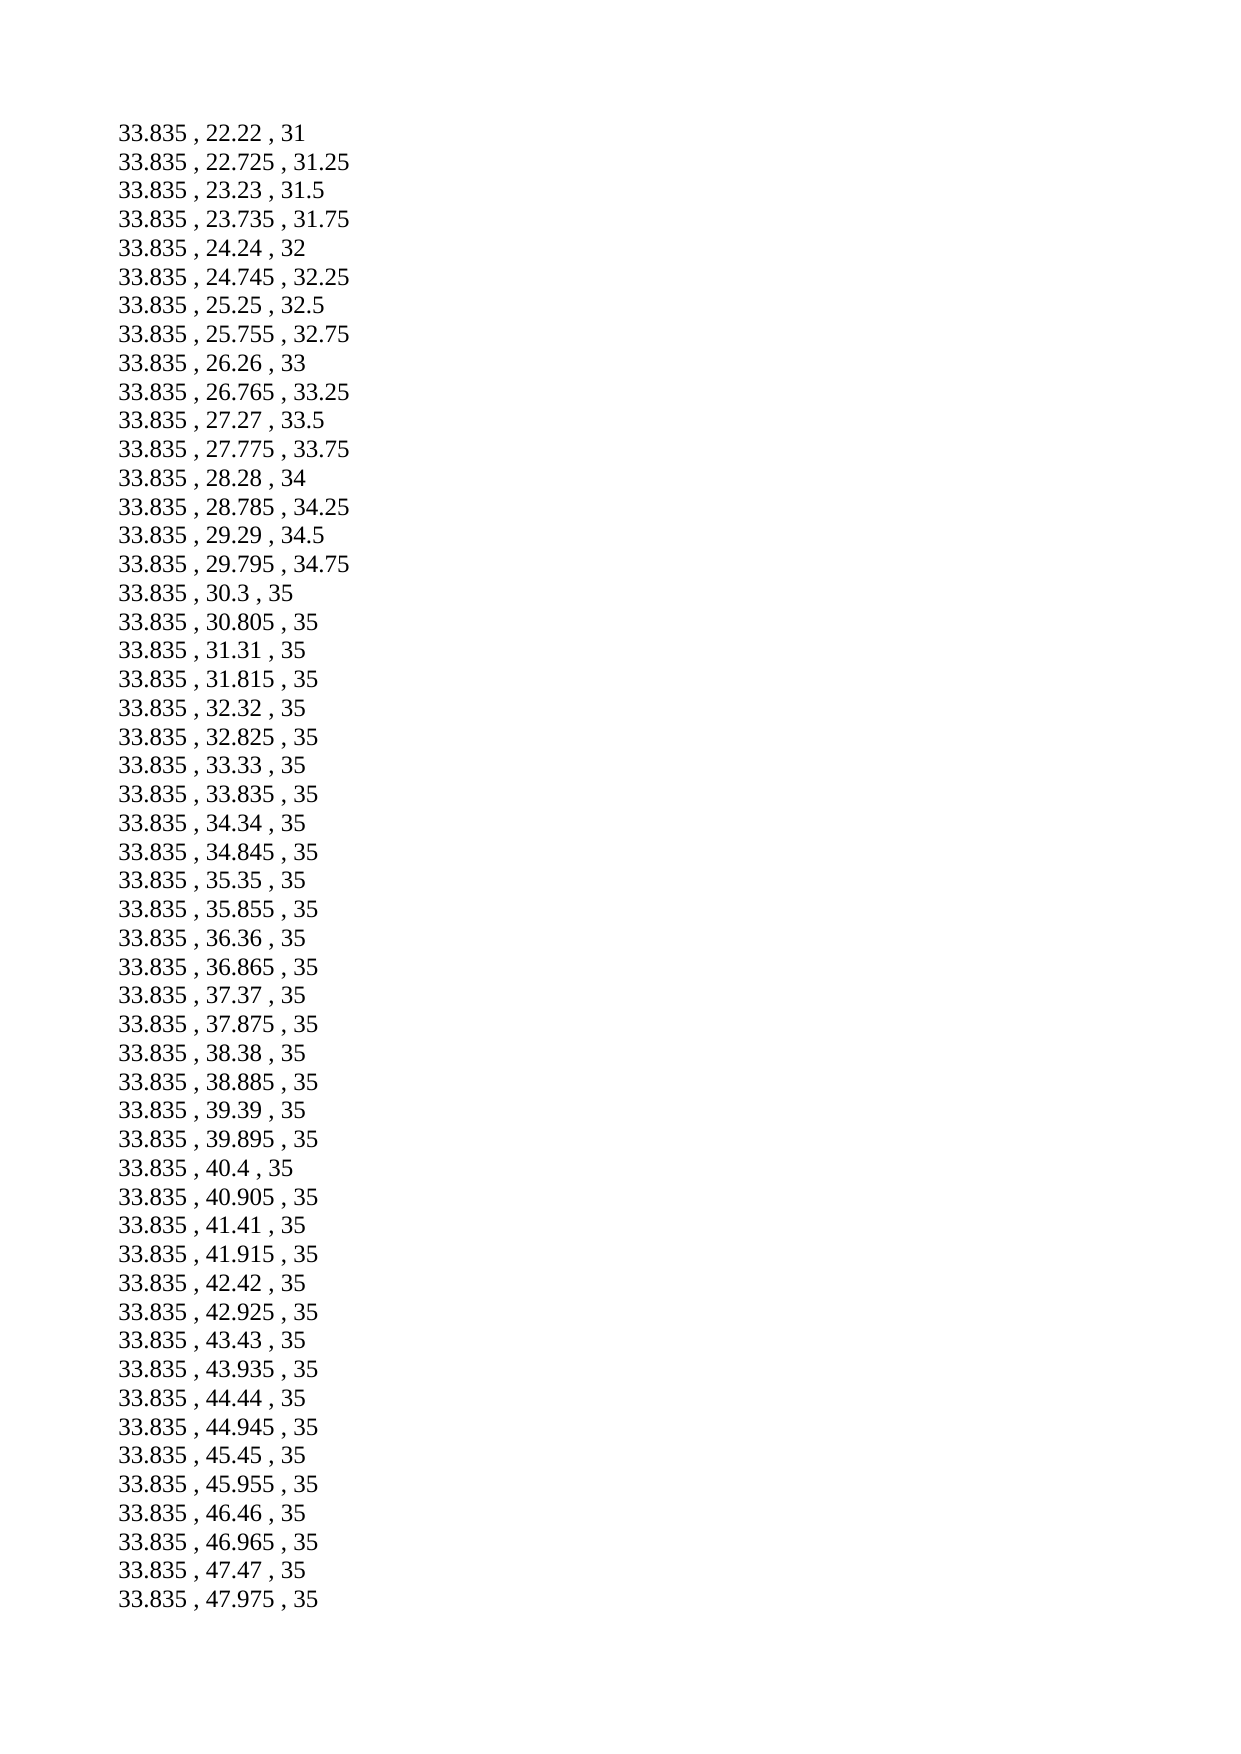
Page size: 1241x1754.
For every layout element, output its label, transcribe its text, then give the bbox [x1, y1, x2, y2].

text 33.835 , 37.37 , 35 [118, 981, 1122, 1009]
text 33.835 , 22.22 , 31 [118, 118, 1122, 147]
text 33.835 , 47.975 , 35 [118, 1584, 1122, 1613]
text 33.835 , 25.25 , 32.5 [118, 291, 1122, 319]
text 33.835 , 38.38 , 35 [118, 1038, 1122, 1067]
text 33.835 , 23.23 , 31.5 [118, 176, 1122, 204]
text 33.835 , 32.825 , 35 [118, 722, 1122, 751]
text 33.835 , 27.27 , 33.5 [118, 406, 1122, 434]
text 33.835 , 38.885 , 35 [118, 1067, 1122, 1096]
text 33.835 , 26.26 , 33 [118, 348, 1122, 377]
text 33.835 , 46.965 , 35 [118, 1527, 1122, 1556]
text 33.835 , 31.31 , 35 [118, 636, 1122, 664]
text 33.835 , 33.835 , 35 [118, 779, 1122, 808]
text 33.835 , 29.795 , 34.75 [118, 549, 1122, 578]
text 33.835 , 44.44 , 35 [118, 1383, 1122, 1412]
text 33.835 , 44.945 , 35 [118, 1412, 1122, 1441]
text 33.835 , 24.24 , 32 [118, 233, 1122, 262]
text 33.835 , 39.895 , 35 [118, 1124, 1122, 1153]
text 33.835 , 42.925 , 35 [118, 1297, 1122, 1326]
text 33.835 , 43.43 , 35 [118, 1326, 1122, 1354]
text 33.835 , 28.28 , 34 [118, 463, 1122, 492]
text 33.835 , 41.915 , 35 [118, 1239, 1122, 1268]
text 33.835 , 45.955 , 35 [118, 1469, 1122, 1498]
text 33.835 , 46.46 , 35 [118, 1498, 1122, 1527]
text 33.835 , 27.775 , 33.75 [118, 434, 1122, 463]
text 33.835 , 36.865 , 35 [118, 952, 1122, 981]
text 33.835 , 40.4 , 35 [118, 1153, 1122, 1182]
text 33.835 , 43.935 , 35 [118, 1354, 1122, 1383]
text 33.835 , 35.855 , 35 [118, 894, 1122, 923]
text 33.835 , 34.34 , 35 [118, 808, 1122, 837]
text 33.835 , 23.735 , 31.75 [118, 204, 1122, 233]
text 33.835 , 25.755 , 32.75 [118, 319, 1122, 348]
text 33.835 , 26.765 , 33.25 [118, 377, 1122, 406]
text 33.835 , 39.39 , 35 [118, 1096, 1122, 1124]
text 33.835 , 35.35 , 35 [118, 866, 1122, 894]
text 33.835 , 28.785 , 34.25 [118, 492, 1122, 521]
text 33.835 , 22.725 , 31.25 [118, 147, 1122, 176]
text 33.835 , 34.845 , 35 [118, 837, 1122, 866]
text 33.835 , 33.33 , 35 [118, 751, 1122, 779]
text 33.835 , 40.905 , 35 [118, 1182, 1122, 1211]
text 33.835 , 47.47 , 35 [118, 1556, 1122, 1584]
text 33.835 , 36.36 , 35 [118, 923, 1122, 952]
text 33.835 , 37.875 , 35 [118, 1009, 1122, 1038]
text 33.835 , 29.29 , 34.5 [118, 521, 1122, 549]
text 33.835 , 41.41 , 35 [118, 1211, 1122, 1239]
text 33.835 , 31.815 , 35 [118, 664, 1122, 693]
text 33.835 , 42.42 , 35 [118, 1268, 1122, 1297]
text 33.835 , 45.45 , 35 [118, 1441, 1122, 1469]
text 33.835 , 30.3 , 35 [118, 578, 1122, 607]
text 33.835 , 30.805 , 35 [118, 607, 1122, 636]
text 33.835 , 24.745 , 32.25 [118, 262, 1122, 291]
text 33.835 , 32.32 , 35 [118, 693, 1122, 722]
